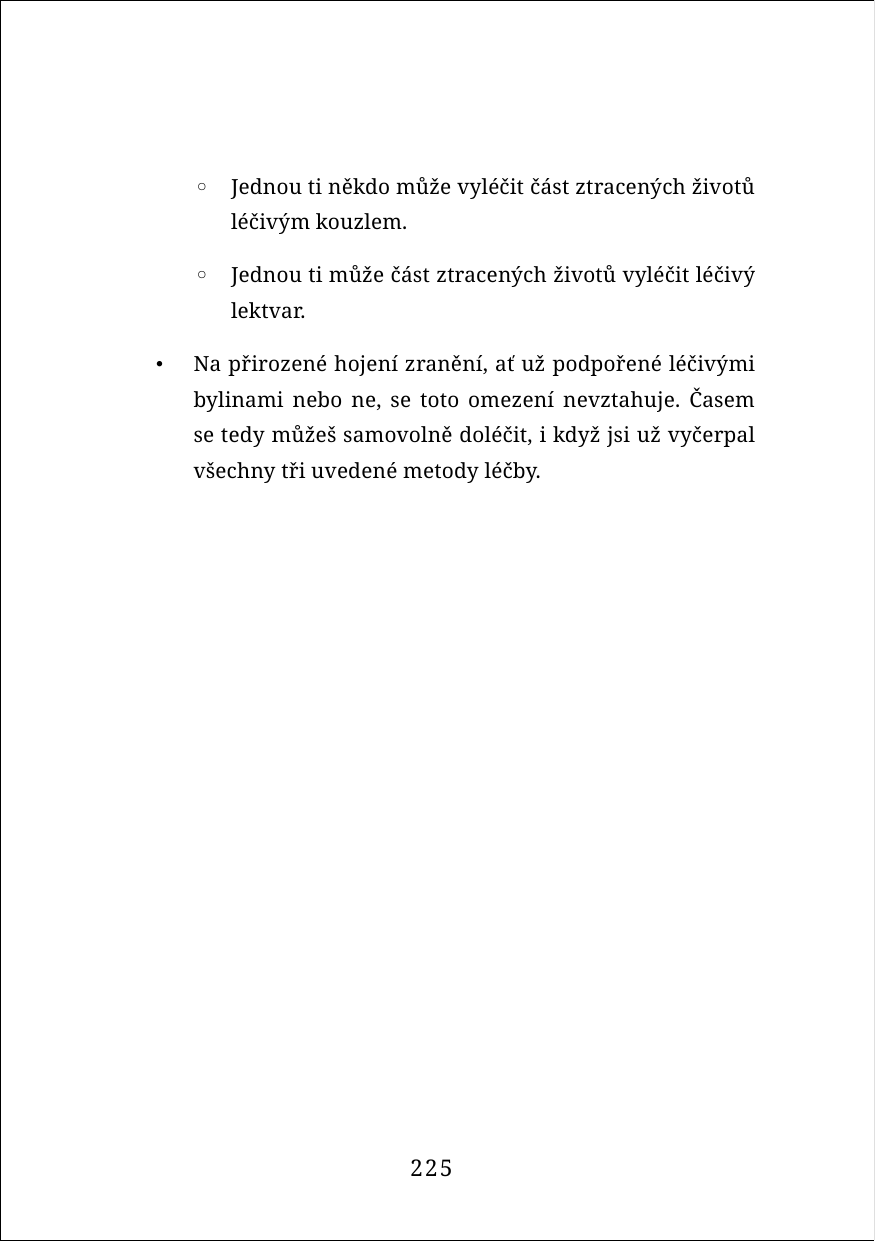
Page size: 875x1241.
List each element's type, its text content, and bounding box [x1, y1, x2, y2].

list Jednou ti může část ztracených životů vyléčit léčivý lektvar. [193, 261, 756, 324]
list Na přirozené hojení zranění, ať už podpořené léčivými bylinami nebo ne, se toto omezení nevztahuje. Časem se tedy můžeš samovolně doléčit, i když jsi už vyčerpal všechny tři uvedené metody léčby. [156, 349, 756, 484]
list Jednou ti někdo může vyléčit část ztracených životů léčivým kouzlem. [193, 172, 756, 236]
